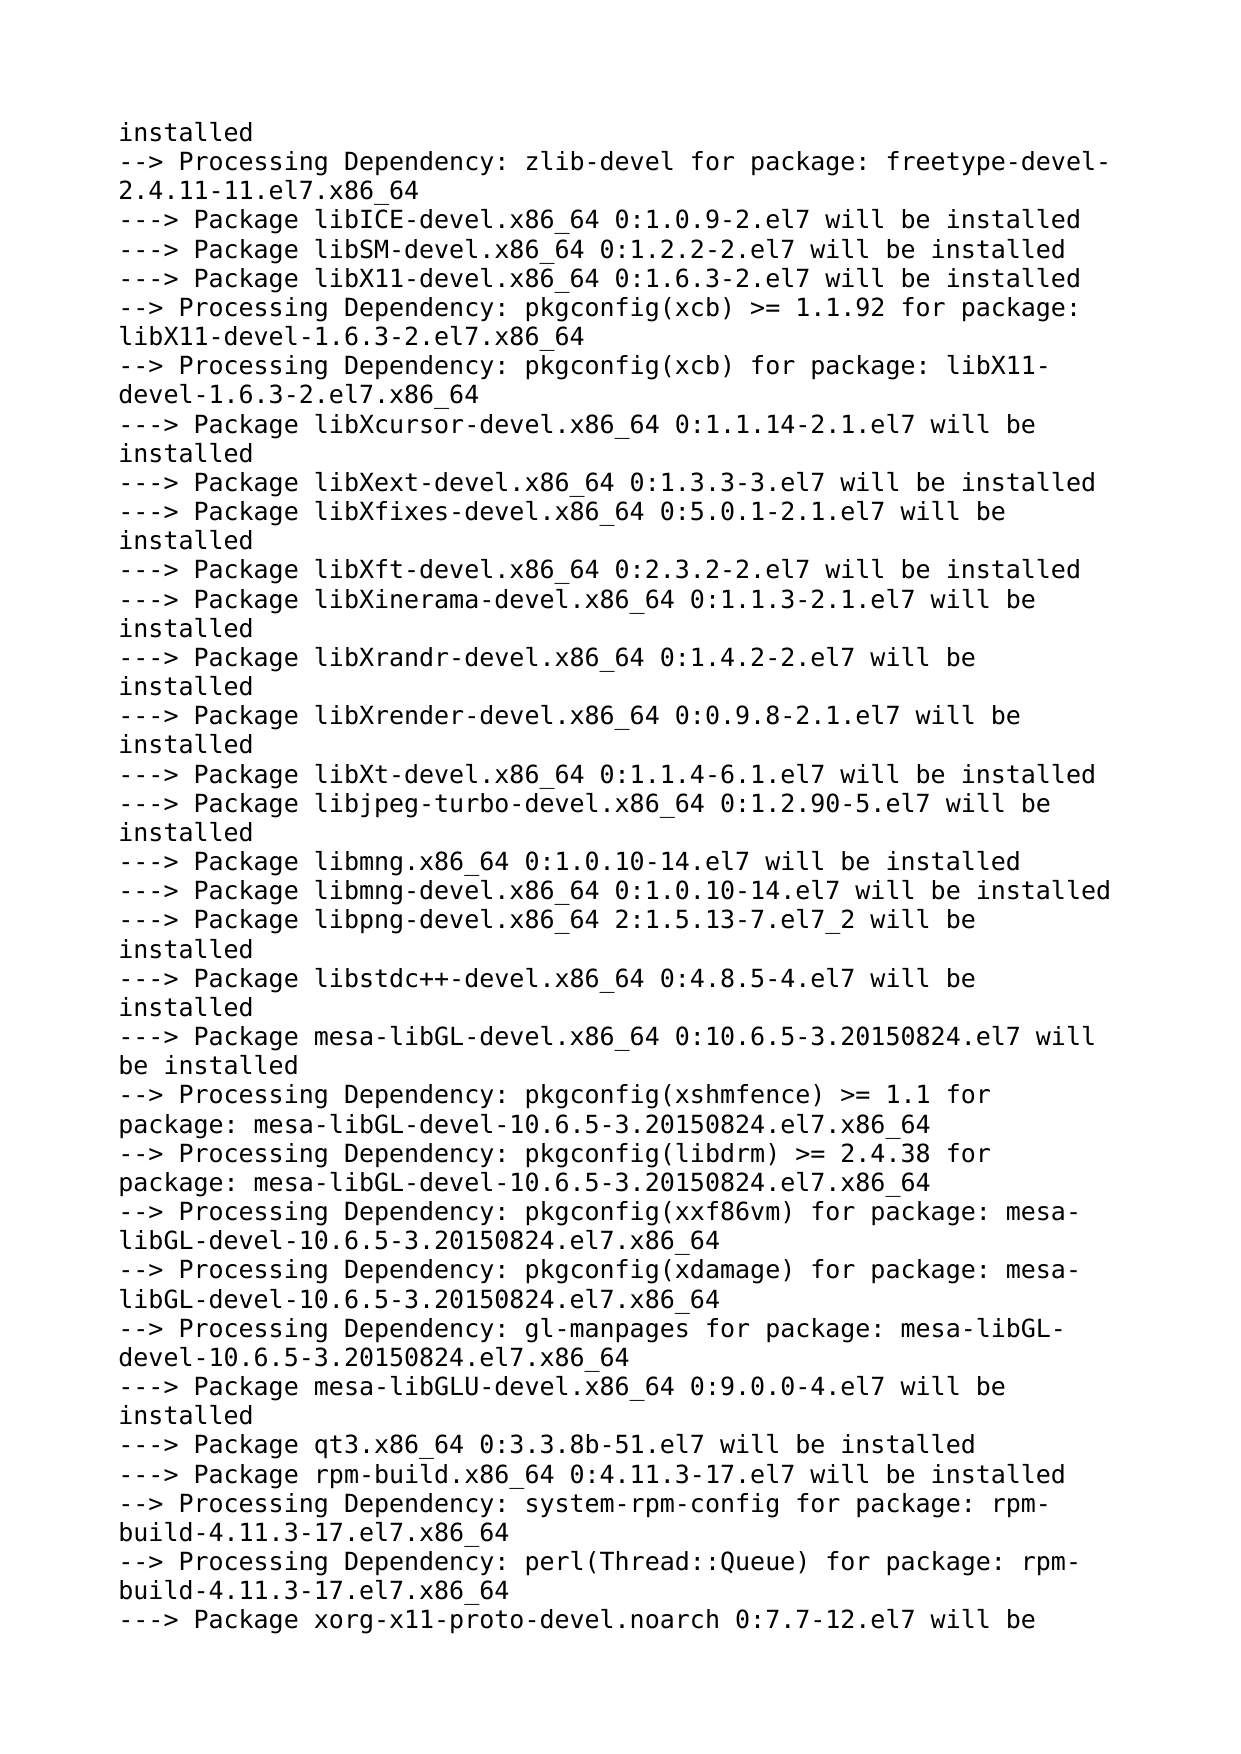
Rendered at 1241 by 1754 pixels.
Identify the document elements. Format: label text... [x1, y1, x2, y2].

text installed --> Processing Dependency: zlib-devel for package: freetype-devel-2.4.11-11.el7.x86_64 ---> Package libICE-devel.x86_64 0:1.0.9-2.el7 will be installed ---> Package libSM-devel.x86_64 0:1.2.2-2.el7 will be installed ---> Package libX11-devel.x86_64 0:1.6.3-2.el7 will be installed --> Processing Dependency: pkgconfig(xcb) >= 1.1.92 for package: libX11-devel-1.6.3-2.el7.x86_64 --> Processing Dependency: pkgconfig(xcb) for package: libX11-devel-1.6.3-2.el7.x86_64 ---> Package libXcursor-devel.x86_64 0:1.1.14-2.1.el7 will be installed ---> Package libXext-devel.x86_64 0:1.3.3-3.el7 will be installed ---> Package libXfixes-devel.x86_64 0:5.0.1-2.1.el7 will be installed ---> Package libXft-devel.x86_64 0:2.3.2-2.el7 will be installed ---> Package libXinerama-devel.x86_64 0:1.1.3-2.1.el7 will be installed ---> Package libXrandr-devel.x86_64 0:1.4.2-2.el7 will be installed ---> Package libXrender-devel.x86_64 0:0.9.8-2.1.el7 will be installed ---> Package libXt-devel.x86_64 0:1.1.4-6.1.el7 will be installed ---> Package libjpeg-turbo-devel.x86_64 0:1.2.90-5.el7 will be installed ---> Package libmng.x86_64 0:1.0.10-14.el7 will be installed ---> Package libmng-devel.x86_64 0:1.0.10-14.el7 will be installed ---> Package libpng-devel.x86_64 2:1.5.13-7.el7_2 will be installed ---> Package libstdc++-devel.x86_64 0:4.8.5-4.el7 will be installed ---> Package mesa-libGL-devel.x86_64 0:10.6.5-3.20150824.el7 will be installed --> Processing Dependency: pkgconfig(xshmfence) >= 1.1 for package: mesa-libGL-devel-10.6.5-3.20150824.el7.x86_64 --> Processing Dependency: pkgconfig(libdrm) >= 2.4.38 for package: mesa-libGL-devel-10.6.5-3.20150824.el7.x86_64 --> Processing Dependency: pkgconfig(xxf86vm) for package: mesa-libGL-devel-10.6.5-3.20150824.el7.x86_64 --> Processing Dependency: pkgconfig(xdamage) for package: mesa-libGL-devel-10.6.5-3.20150824.el7.x86_64 --> Processing Dependency: gl-manpages for package: mesa-libGL-devel-10.6.5-3.20150824.el7.x86_64 ---> Package mesa-libGLU-devel.x86_64 0:9.0.0-4.el7 will be installed ---> Package qt3.x86_64 0:3.3.8b-51.el7 will be installed ---> Package rpm-build.x86_64 0:4.11.3-17.el7 will be installed --> Processing Dependency: system-rpm-config for package: rpm-build-4.11.3-17.el7.x86_64 --> Processing Dependency: perl(Thread::Queue) for package: rpm-build-4.11.3-17.el7.x86_64 ---> Package xorg-x11-proto-devel.noarch 0:7.7-12.el7 will be [118, 118, 1122, 1635]
